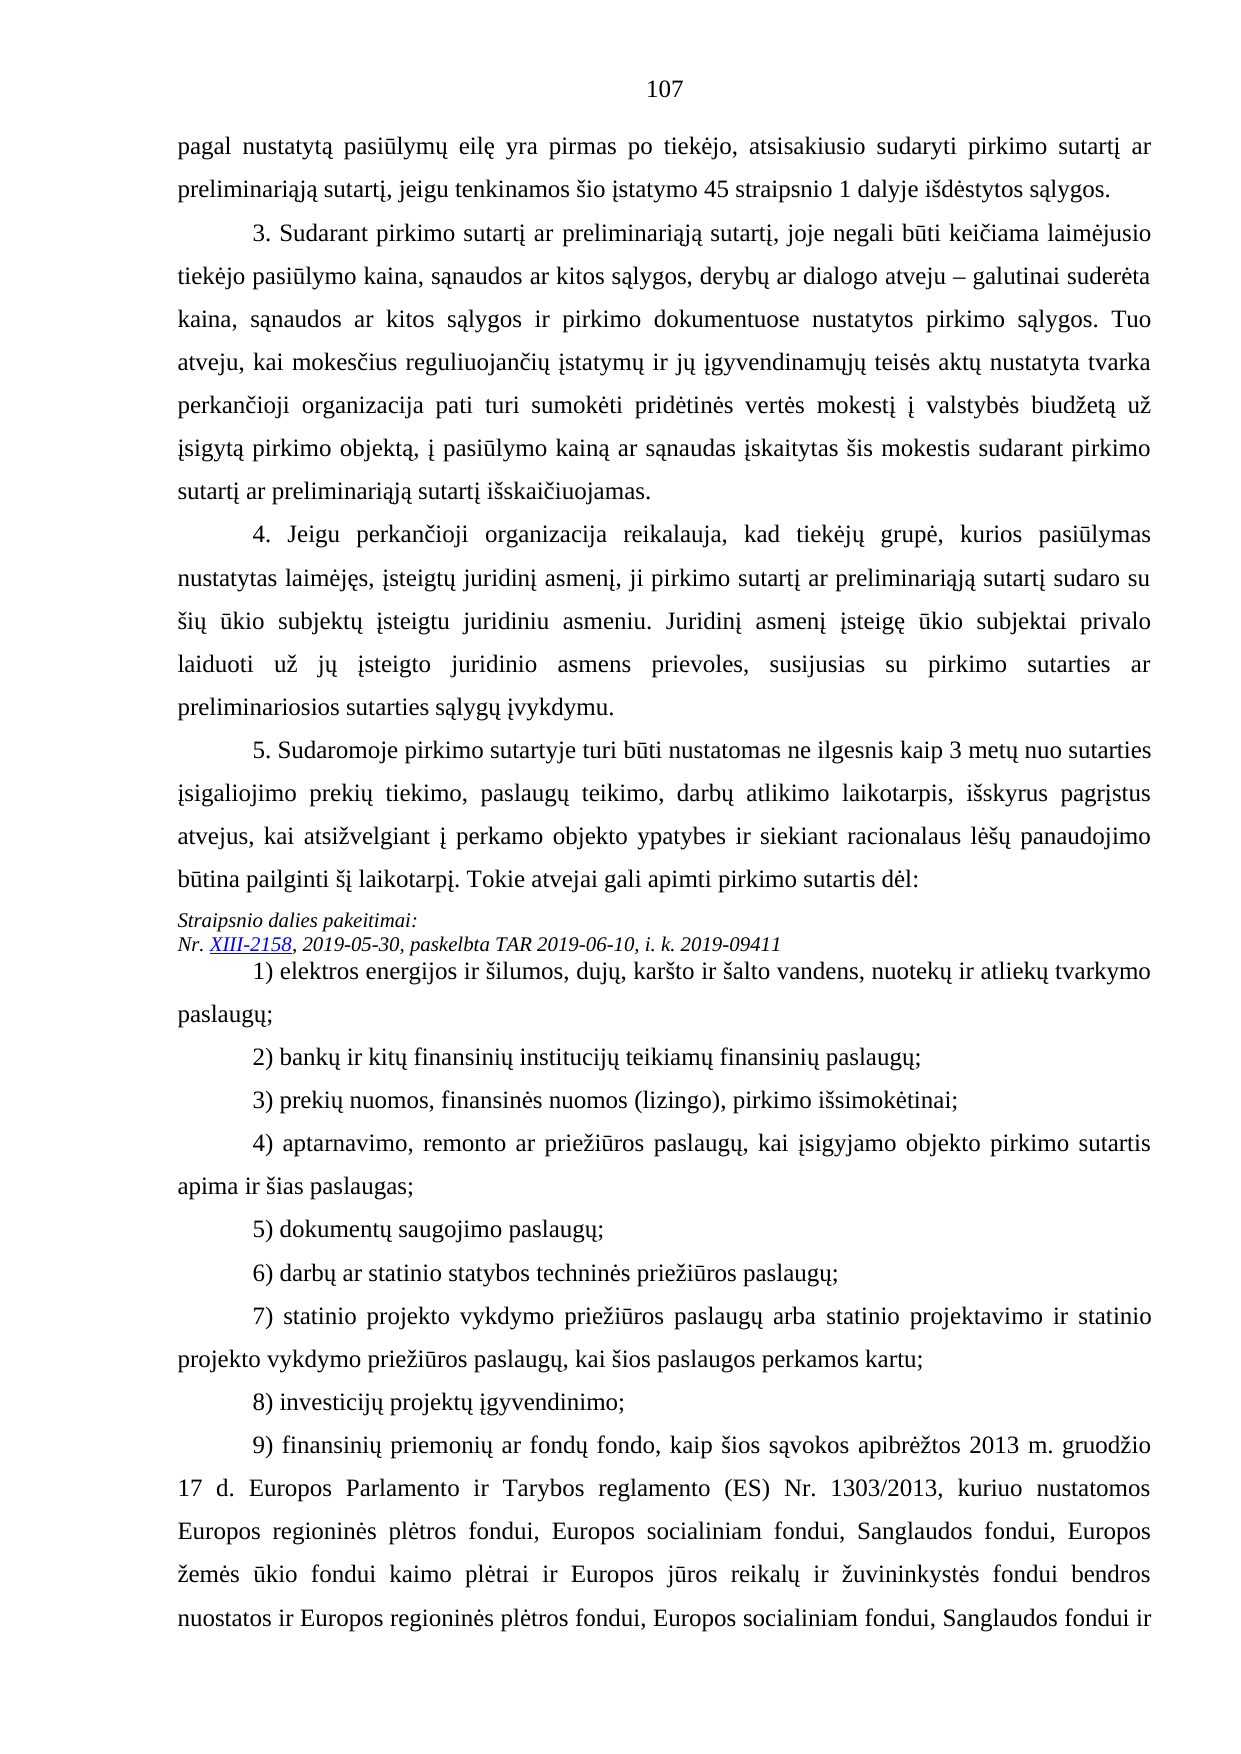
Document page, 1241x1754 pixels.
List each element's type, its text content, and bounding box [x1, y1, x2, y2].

text 5. Sudaromoje pirkimo sutartyje turi būti nustatomas ne ilgesnis kaip 3 metų nuo sutarties įsigaliojimo prekių tiekimo, paslaugų teikimo, darbų atlikimo laikotarpis, išskyrus pagrįstus atvejus, kai atsižvelgiant į perkamo objekto ypatybes ir siekiant racionalaus lėšų panaudojimo būtina pailginti šį laikotarpį. Tokie atvejai gali apimti pirkimo sutartis dėl: [177, 735, 1152, 893]
text 2) bankų ir kitų finansinių institucijų teikiamų finansinių paslaugų; [177, 1042, 1152, 1071]
text 6) darbų ar statinio statybos techninės priežiūros paslaugų; [177, 1258, 1152, 1286]
text Straipsnio dalies pakeitimai: [177, 908, 1152, 932]
text 3. Sudarant pirkimo sutartį ar preliminariąją sutartį, joje negali būti keičiama laimėjusio tiekėjo pasiūlymo kaina, sąnaudos ar kitos sąlygos, derybų ar dialogo atveju – galutinai suderėta kaina, sąnaudos ar kitos sąlygos ir pirkimo dokumentuose nustatytos pirkimo sąlygos. Tuo atveju, kai mokesčius reguliuojančių įstatymų ir jų įgyvendinamųjų teisės aktų nustatyta tvarka perkančioji organizacija pati turi sumokėti pridėtinės vertės mokestį į valstybės biudžetą už įsigytą pirkimo objektą, į pasiūlymo kainą ar sąnaudas įskaitytas šis mokestis sudarant pirkimo sutartį ar preliminariąją sutartį išskaičiuojamas. [177, 218, 1152, 505]
text 8) investicijų projektų įgyvendinimo; [177, 1387, 1152, 1416]
text 7) statinio projekto vykdymo priežiūros paslaugų arba statinio projektavimo ir statinio projekto vykdymo priežiūros paslaugų, kai šios paslaugos perkamos kartu; [177, 1301, 1152, 1373]
text 4. Jeigu perkančioji organizacija reikalauja, kad tiekėjų grupė, kurios pasiūlymas nustatytas laimėjęs, įsteigtų juridinį asmenį, ji pirkimo sutartį ar preliminariąją sutartį sudaro su šių ūkio subjektų įsteigtu juridiniu asmeniu. Juridinį asmenį įsteigę ūkio subjektai privalo laiduoti už jų įsteigto juridinio asmens prievoles, susijusias su pirkimo sutarties ar preliminariosios sutarties sąlygų įvykdymu. [177, 519, 1152, 721]
text 3) prekių nuomos, finansinės nuomos (lizingo), pirkimo išsimokėtinai; [177, 1085, 1152, 1114]
text 9) finansinių priemonių ar fondų fondo, kaip šios sąvokos apibrėžtos 2013 m. gruodžio 17 d. Europos Parlamento ir Tarybos reglamento (ES) Nr. 1303/2013, kuriuo nustatomos Europos regioninės plėtros fondui, Europos socialiniam fondui, Sanglaudos fondui, Europos žemės ūkio fondui kaimo plėtrai ir Europos jūros reikalų ir žuvininkystės fondui bendros nuostatos ir Europos regioninės plėtros fondui, Europos socialiniam fondui, Sanglaudos fondui ir [177, 1430, 1152, 1631]
text Nr. XIII-2158, 2019-05-30, paskelbta TAR 2019-06-10, i. k. 2019-09411 [177, 932, 1152, 956]
text 1) elektros energijos ir šilumos, dujų, karšto ir šalto vandens, nuotekų ir atliekų tvarkymo paslaugų; [177, 956, 1152, 1028]
text 4) aptarnavimo, remonto ar priežiūros paslaugų, kai įsigyjamo objekto pirkimo sutartis apima ir šias paslaugas; [177, 1128, 1152, 1200]
text pagal nustatytą pasiūlymų eilę yra pirmas po tiekėjo, atsisakiusio sudaryti pirkimo sutartį ar preliminariąją sutartį, jeigu tenkinamos šio įstatymo 45 straipsnio 1 dalyje išdėstytos sąlygos. [177, 131, 1152, 203]
text 5) dokumentų saugojimo paslaugų; [177, 1214, 1152, 1243]
